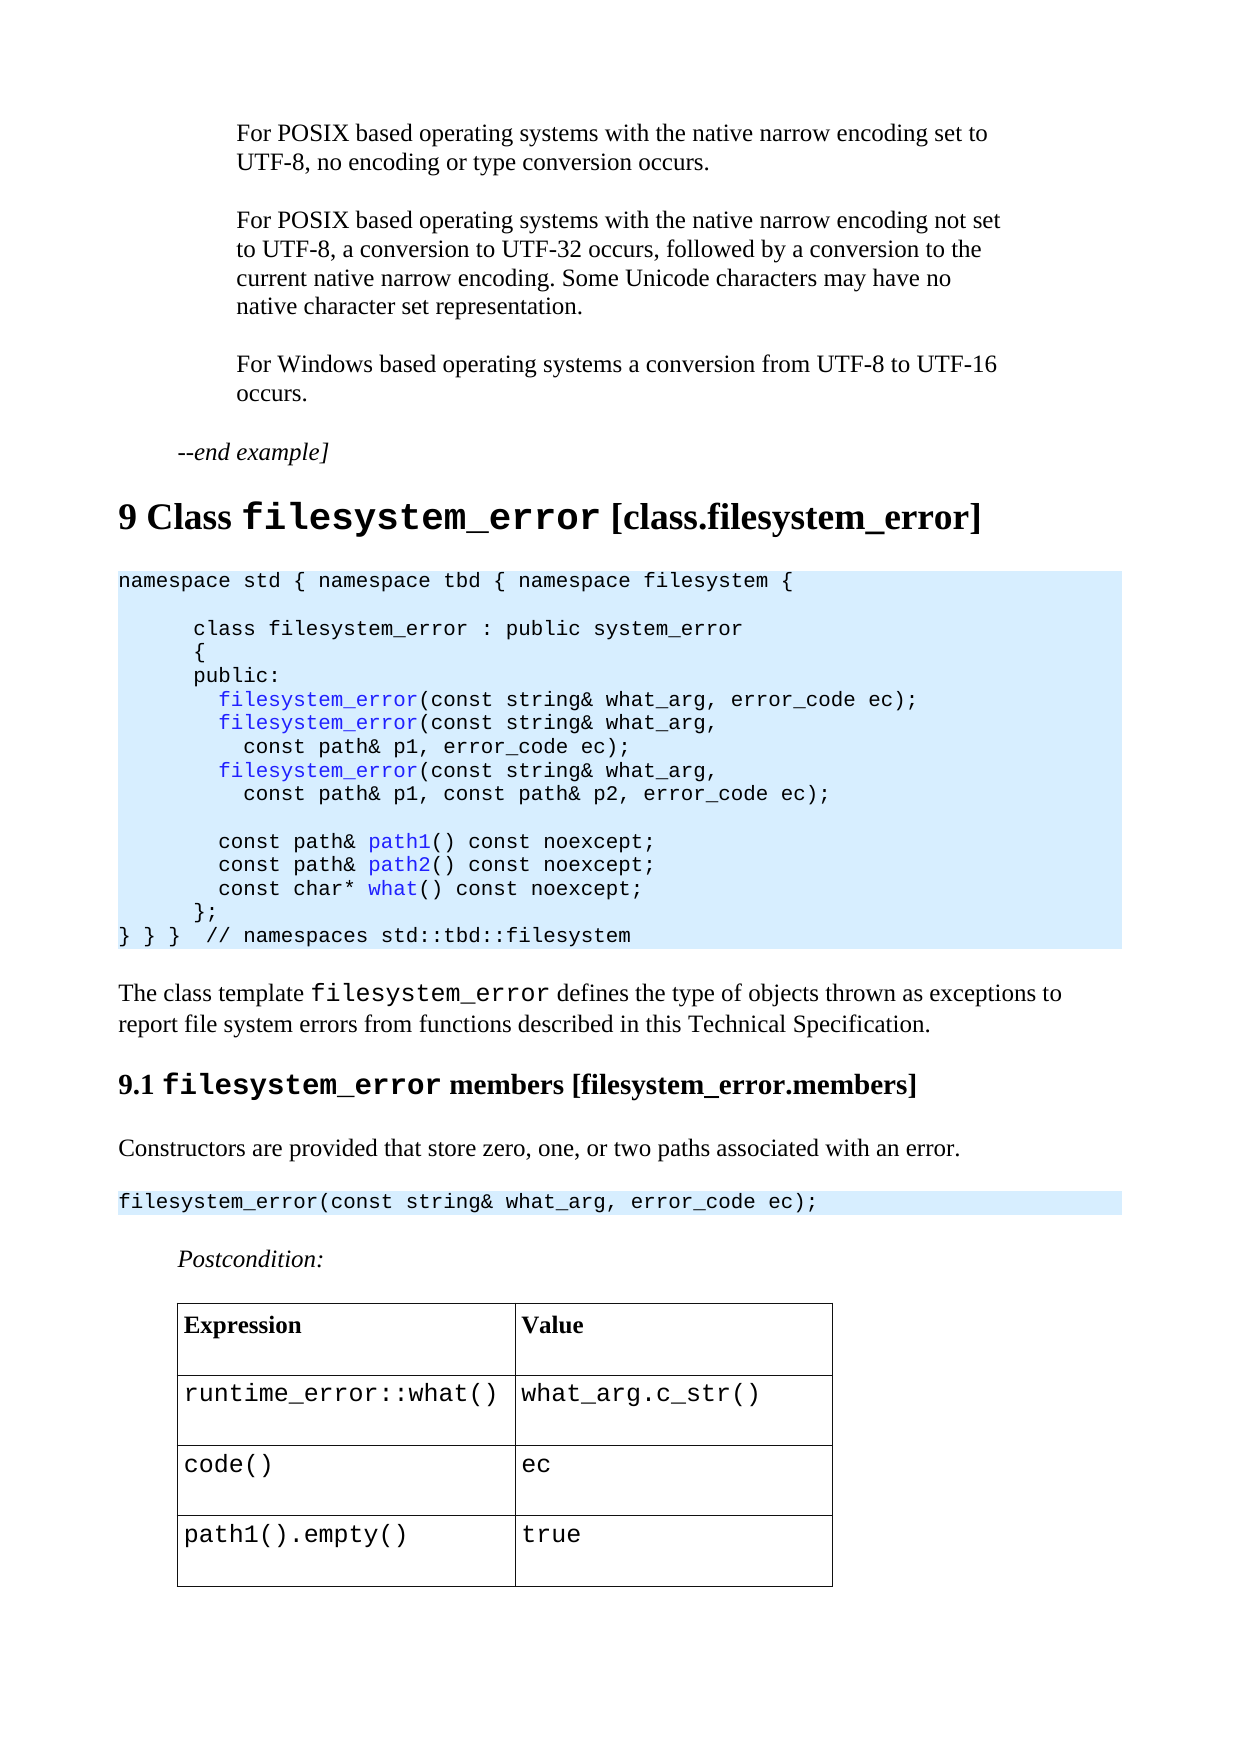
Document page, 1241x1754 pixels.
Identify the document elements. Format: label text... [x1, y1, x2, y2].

text const path& path2() const noexcept; [118, 854, 1122, 878]
text For POSIX based operating systems with the native narrow encoding not set to UTF-8, a conversion to UTF-32 occurs, followed by a conversion to the current native narrow encoding. Some Unicode characters may have no native character set representation. [236, 205, 1004, 320]
text For POSIX based operating systems with the native narrow encoding set to UTF-8, no encoding or type conversion occurs. [236, 118, 1004, 176]
text filesystem_error(const string& what_arg, error_code ec); [118, 1191, 1122, 1215]
text --end example] [177, 437, 1063, 465]
table_cell ec [516, 1446, 832, 1515]
subtitle 9 Class filesystem_error [class.filesystem_error] [118, 495, 1122, 541]
text Postcondition: [177, 1244, 1063, 1273]
text const path& p1, const path& p2, error_code ec); [118, 783, 1122, 807]
table_cell code() [178, 1446, 515, 1515]
table_cell true [516, 1516, 832, 1586]
text }; [118, 902, 1122, 925]
text filesystem_error(const string& what_arg, error_code ec); [118, 689, 1122, 712]
table_cell runtime_error::what() [178, 1376, 515, 1445]
subtitle 9.1 filesystem_error members [filesystem_error.members] [118, 1067, 1122, 1103]
text Constructors are provided that store zero, one, or two paths associated with an error. [118, 1133, 1122, 1162]
table_header Value [516, 1304, 832, 1374]
text The class template filesystem_error defines the type of objects thrown as exceptions to report file system errors from functions described in this Technical Specification. [118, 978, 1122, 1038]
text const path& p1, error_code ec); [118, 736, 1122, 760]
table_header Expression [178, 1304, 515, 1374]
text For Windows based operating systems a conversion from UTF-8 to UTF-16 occurs. [236, 349, 1004, 407]
text namespace std { namespace tbd { namespace filesystem { [118, 571, 1122, 594]
text } } } // namespaces std::tbd::filesystem [118, 925, 1122, 949]
table_cell what_arg.c_str() [516, 1376, 832, 1445]
table_cell path1().empty() [178, 1516, 515, 1586]
text public: [118, 665, 1122, 689]
text class filesystem_error : public system_error [118, 618, 1122, 641]
text const path& path1() const noexcept; [118, 831, 1122, 854]
text filesystem_error(const string& what_arg, [118, 760, 1122, 783]
text filesystem_error(const string& what_arg, [118, 712, 1122, 736]
text const char* what() const noexcept; [118, 878, 1122, 902]
text { [118, 641, 1122, 665]
